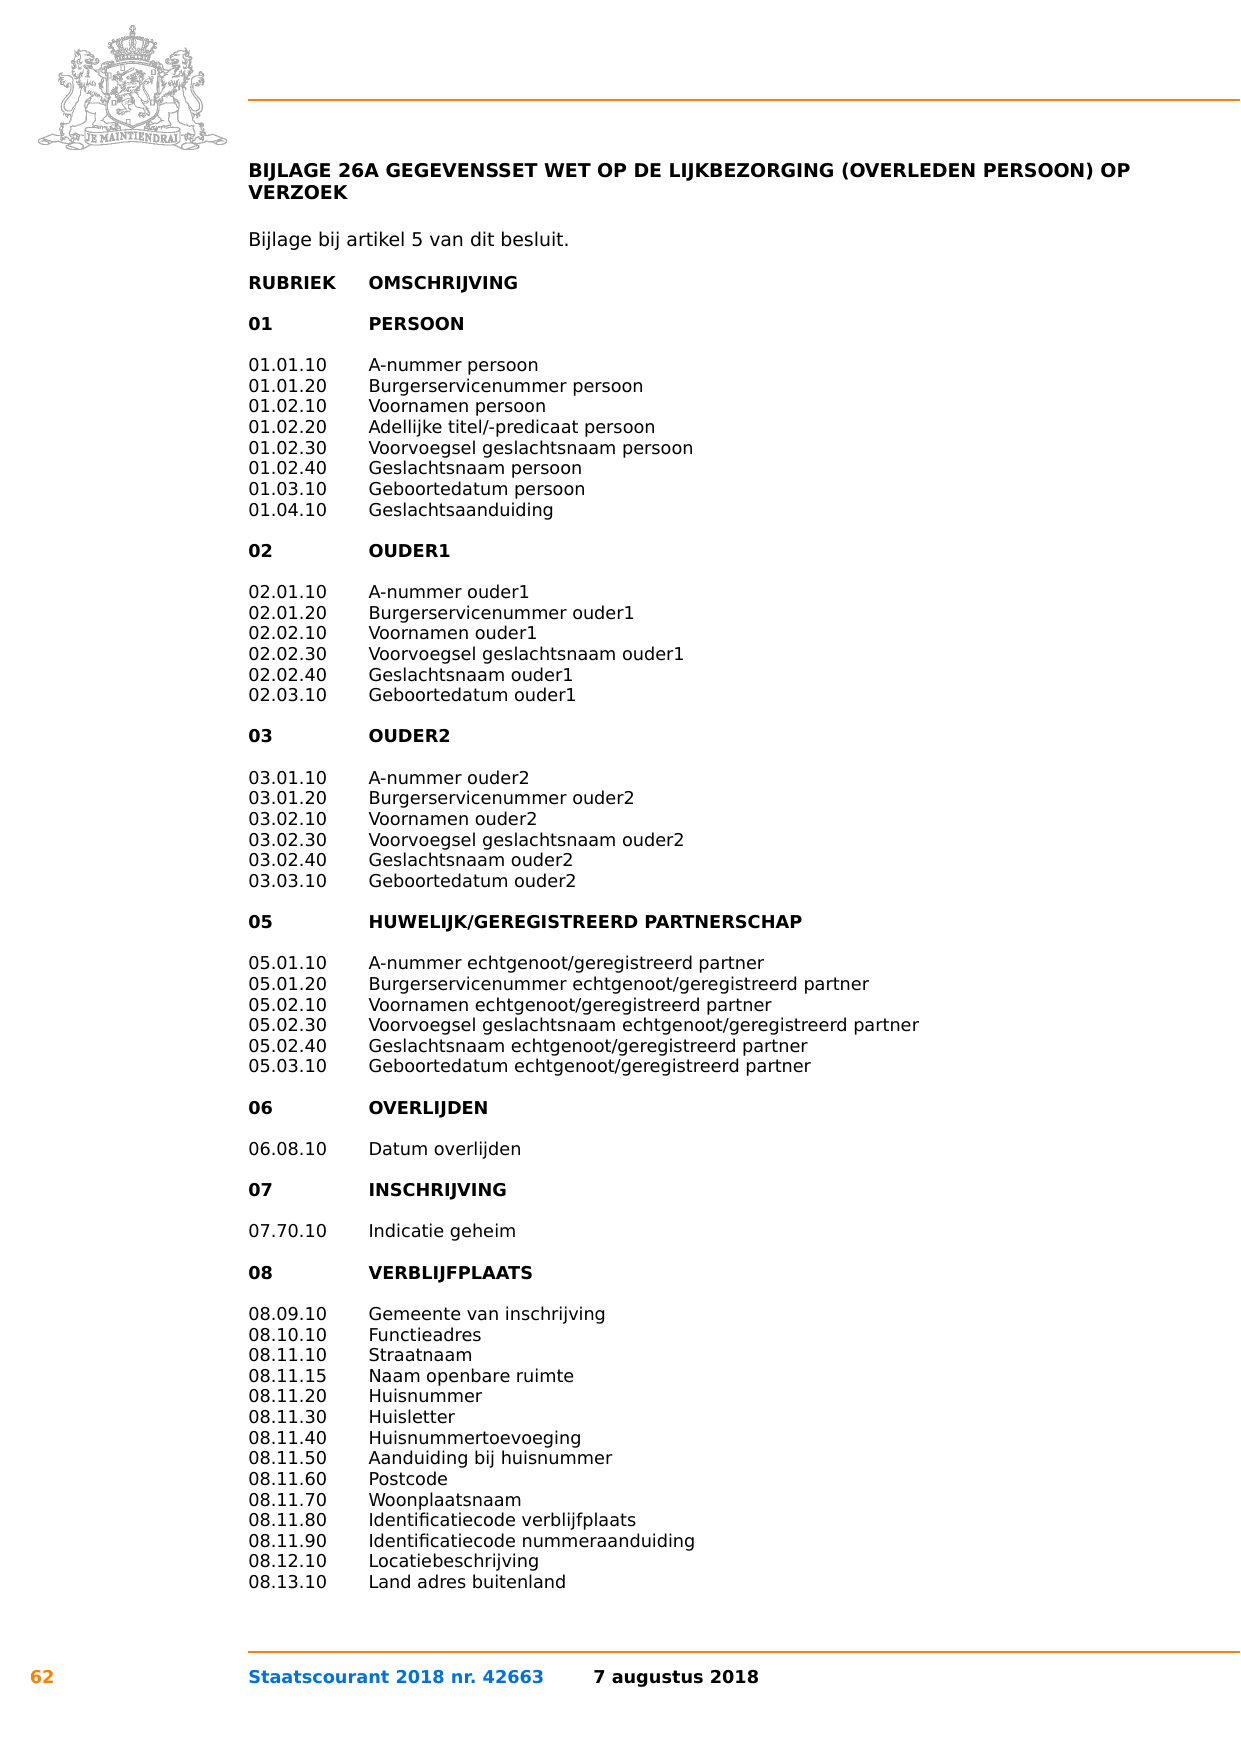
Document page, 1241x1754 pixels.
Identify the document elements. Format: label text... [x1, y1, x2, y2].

table_cell Voornamen persoon [363, 396, 1163, 417]
table_cell 02.02.40 [248, 665, 362, 685]
table_cell A-nummer persoon [363, 355, 1163, 376]
table_cell 03.02.40 [248, 850, 362, 871]
table_cell 08.11.20 [248, 1386, 362, 1407]
table_cell [248, 335, 362, 355]
table_cell 08.11.50 [248, 1448, 362, 1469]
table_cell 02.03.10 [248, 685, 362, 706]
table_cell Datum overlijden [363, 1139, 1163, 1159]
table_cell Burgerservicenummer echtgenoot/geregistreerd partner [363, 974, 1163, 994]
table_cell [363, 891, 1163, 912]
table_cell 08.11.70 [248, 1490, 362, 1510]
table_cell 03.02.10 [248, 809, 362, 829]
table_cell 01.01.10 [248, 355, 362, 376]
table_cell Burgerservicenummer ouder1 [363, 603, 1163, 623]
table_cell Indicatie geheim [363, 1221, 1163, 1242]
table_cell 01.02.20 [248, 417, 362, 438]
table_cell 05.02.30 [248, 1015, 362, 1036]
table_cell 05.03.10 [248, 1056, 362, 1077]
table_cell [248, 706, 362, 726]
table_cell [248, 1242, 362, 1263]
table_cell 08.11.15 [248, 1366, 362, 1386]
table_cell 06.08.10 [248, 1139, 362, 1159]
table_cell 08.12.10 [248, 1551, 362, 1572]
table_cell 02.02.30 [248, 644, 362, 664]
table_cell 05.02.40 [248, 1036, 362, 1056]
table_cell A-nummer ouder2 [363, 768, 1163, 788]
table_cell VERBLIJFPLAATS [363, 1263, 1163, 1283]
table_cell 08.11.10 [248, 1345, 362, 1366]
table_cell [248, 520, 362, 541]
table_cell OUDER1 [363, 541, 1163, 561]
table_cell 03.01.10 [248, 768, 362, 788]
table_cell Voornamen ouder2 [363, 809, 1163, 829]
table_cell 03.01.20 [248, 788, 362, 809]
subtitle BIJLAGE 26A GEGEVENSSET WET OP DE LIJKBEZORGING (OVERLEDEN PERSOON) OP VERZOEK [248, 160, 1163, 204]
table_cell A-nummer echtgenoot/geregistreerd partner [363, 953, 1163, 974]
table_cell [363, 1118, 1163, 1139]
table_cell 03.03.10 [248, 871, 362, 891]
table_cell 01 [248, 314, 362, 334]
table_cell 02.02.10 [248, 623, 362, 644]
table_cell Aanduiding bij huisnummer [363, 1448, 1163, 1469]
table_cell Locatiebeschrijving [363, 1551, 1163, 1572]
table_cell OUDER2 [363, 726, 1163, 747]
table_cell [363, 335, 1163, 355]
table_cell Straatnaam [363, 1345, 1163, 1366]
table_cell Voorvoegsel geslachtsnaam echtgenoot/geregistreerd partner [363, 1015, 1163, 1036]
table_cell 01.02.10 [248, 396, 362, 417]
table_cell 02.01.20 [248, 603, 362, 623]
table_cell Huisnummertoevoeging [363, 1428, 1163, 1448]
table_cell 02.01.10 [248, 582, 362, 603]
table_cell [363, 1283, 1163, 1304]
table_cell Woonplaatsnaam [363, 1490, 1163, 1510]
table_cell 07.70.10 [248, 1221, 362, 1242]
table_cell Voornamen ouder1 [363, 623, 1163, 644]
table_cell [248, 1283, 362, 1304]
table_header OMSCHRIJVING [363, 273, 1163, 293]
table_cell Huisletter [363, 1407, 1163, 1428]
table_cell Geboortedatum echtgenoot/geregistreerd partner [363, 1056, 1163, 1077]
table_cell Geboortedatum ouder2 [363, 871, 1163, 891]
table_cell 01.03.10 [248, 479, 362, 499]
table_cell [363, 561, 1163, 582]
table_cell [248, 1160, 362, 1180]
table_cell [363, 1201, 1163, 1221]
table_cell Gemeente van inschrijving [363, 1304, 1163, 1324]
table_cell Identificatiecode nummeraanduiding [363, 1531, 1163, 1551]
table_cell [363, 933, 1163, 953]
table_cell [248, 891, 362, 912]
table_cell [248, 1077, 362, 1098]
table_cell Identificatiecode verblijfplaats [363, 1510, 1163, 1531]
table_cell 08.11.40 [248, 1428, 362, 1448]
table_cell Functieadres [363, 1325, 1163, 1345]
table_cell 07 [248, 1180, 362, 1201]
table_cell [248, 293, 362, 314]
table_cell 08 [248, 1263, 362, 1283]
table_cell 05 [248, 912, 362, 933]
table_cell Voorvoegsel geslachtsnaam persoon [363, 438, 1163, 458]
table_cell 05.01.10 [248, 953, 362, 974]
table_cell Geslachtsnaam ouder2 [363, 850, 1163, 871]
table_cell 03.02.30 [248, 830, 362, 850]
table_cell Geslachtsaanduiding [363, 500, 1163, 520]
table_cell 08.11.60 [248, 1469, 362, 1489]
table_cell 02 [248, 541, 362, 561]
table_cell Adellijke titel/-predicaat persoon [363, 417, 1163, 438]
table_cell Geboortedatum persoon [363, 479, 1163, 499]
table_cell [248, 933, 362, 953]
table_cell Postcode [363, 1469, 1163, 1489]
table_cell [363, 1160, 1163, 1180]
table_cell 01.04.10 [248, 500, 362, 520]
table_cell [248, 747, 362, 768]
table_cell 05.01.20 [248, 974, 362, 994]
picture [38, 25, 227, 150]
table_cell Burgerservicenummer ouder2 [363, 788, 1163, 809]
table_cell A-nummer ouder1 [363, 582, 1163, 603]
table_cell 05.02.10 [248, 995, 362, 1015]
table_cell [248, 1118, 362, 1139]
table_cell [363, 747, 1163, 768]
table_cell PERSOON [363, 314, 1163, 334]
table_cell [363, 706, 1163, 726]
table_header RUBRIEK [248, 273, 362, 293]
table_cell [363, 1242, 1163, 1263]
table_cell [363, 1077, 1163, 1098]
table_cell Geslachtsnaam echtgenoot/geregistreerd partner [363, 1036, 1163, 1056]
table_cell OVERLIJDEN [363, 1098, 1163, 1118]
table_cell [363, 520, 1163, 541]
table_cell Naam openbare ruimte [363, 1366, 1163, 1386]
table_cell 08.13.10 [248, 1572, 362, 1593]
table_cell [248, 561, 362, 582]
table_cell 08.10.10 [248, 1325, 362, 1345]
table_cell Geslachtsnaam ouder1 [363, 665, 1163, 685]
table_cell 08.09.10 [248, 1304, 362, 1324]
table_cell Voornamen echtgenoot/geregistreerd partner [363, 995, 1163, 1015]
table_cell 08.11.80 [248, 1510, 362, 1531]
table_cell [248, 1201, 362, 1221]
table_cell 03 [248, 726, 362, 747]
table_cell Huisnummer [363, 1386, 1163, 1407]
table_cell 01.01.20 [248, 376, 362, 396]
table_cell 08.11.30 [248, 1407, 362, 1428]
table_cell Geslachtsnaam persoon [363, 458, 1163, 479]
table_cell 08.11.90 [248, 1531, 362, 1551]
table_cell 01.02.40 [248, 458, 362, 479]
table_cell Burgerservicenummer persoon [363, 376, 1163, 396]
table_cell Geboortedatum ouder1 [363, 685, 1163, 706]
table_cell 06 [248, 1098, 362, 1118]
table_cell Voorvoegsel geslachtsnaam ouder1 [363, 644, 1163, 664]
table_cell [363, 293, 1163, 314]
table_cell Land adres buitenland [363, 1572, 1163, 1593]
table_cell 01.02.30 [248, 438, 362, 458]
table_cell Voorvoegsel geslachtsnaam ouder2 [363, 830, 1163, 850]
text Bijlage bij artikel 5 van dit besluit. [248, 229, 1163, 251]
table_cell INSCHRIJVING [363, 1180, 1163, 1201]
table_cell HUWELIJK/GEREGISTREERD PARTNERSCHAP [363, 912, 1163, 933]
